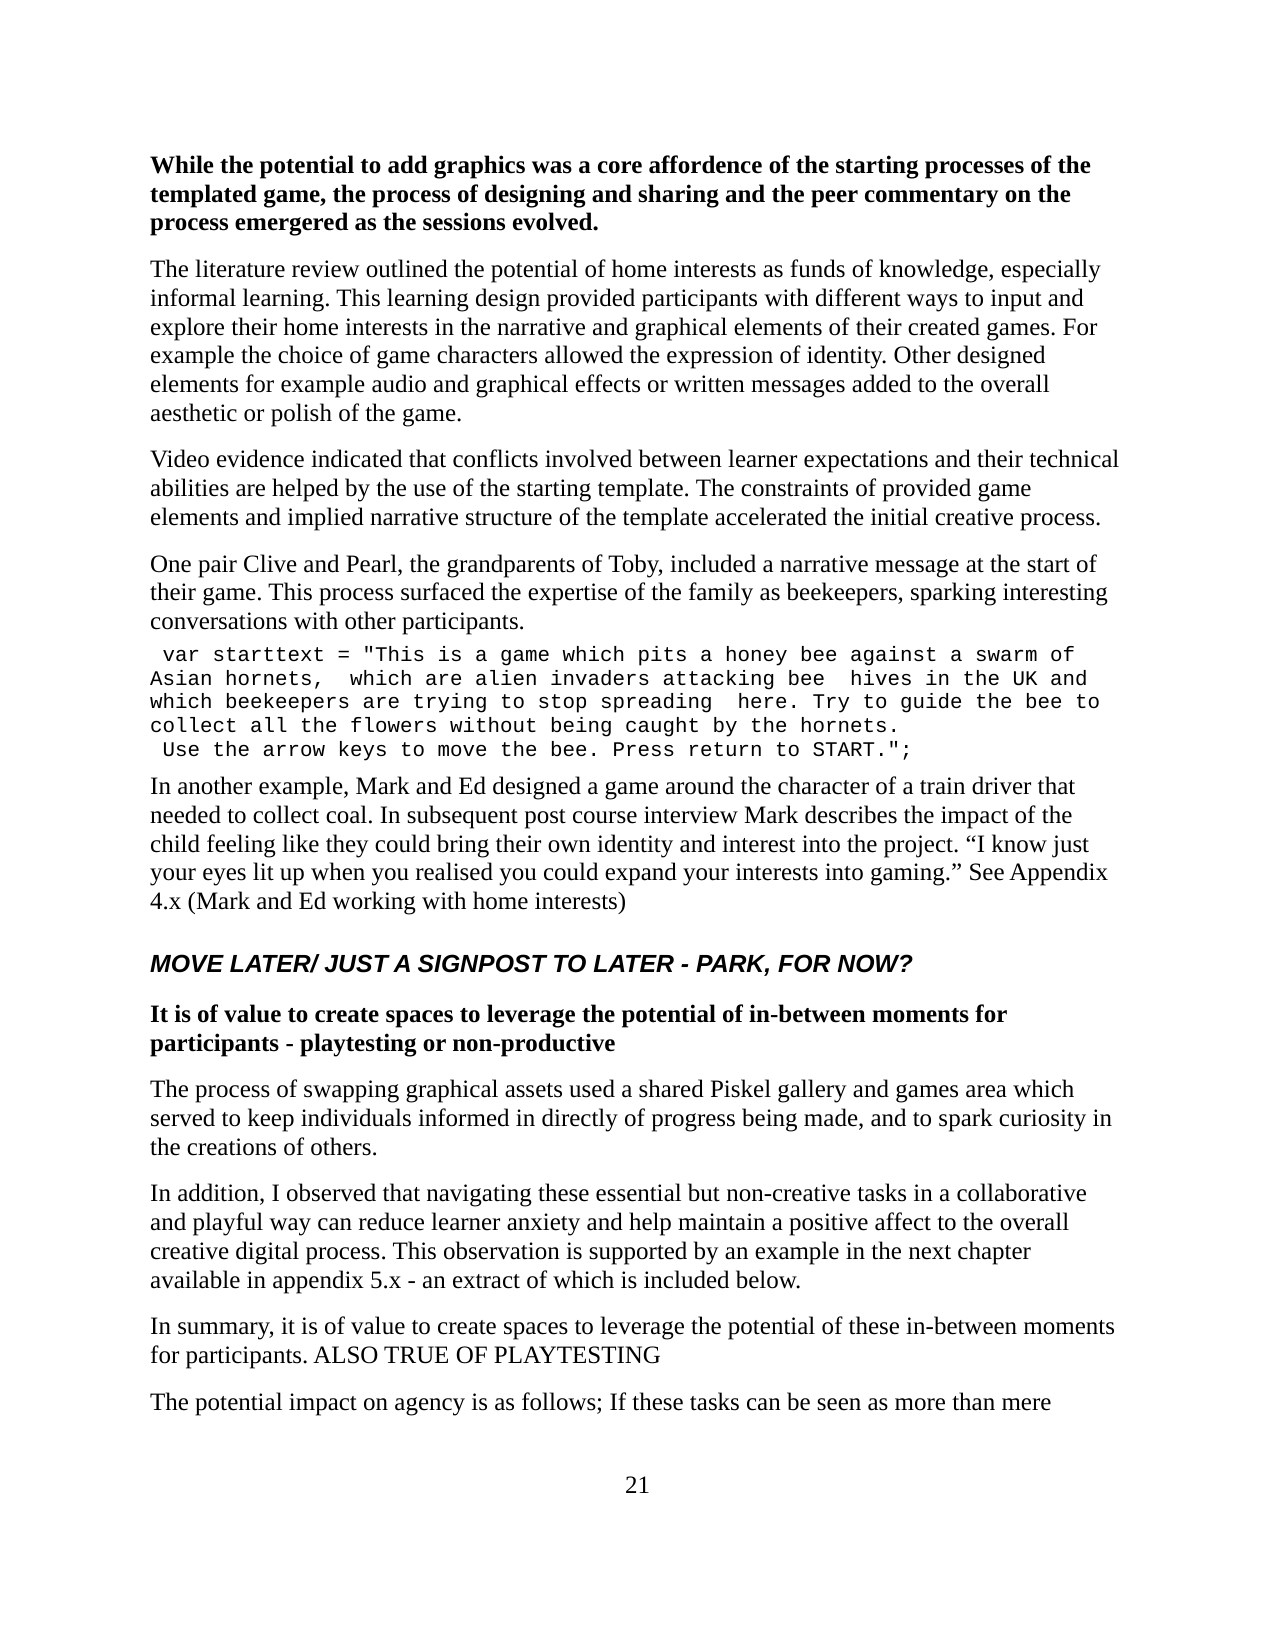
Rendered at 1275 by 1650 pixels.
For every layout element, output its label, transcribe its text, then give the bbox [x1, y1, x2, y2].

text While the potential to add graphics was a core affordence of the starting processes of the templated game, the process of designing and sharing and the peer commentary on the process emergered as the sessions evolved. [150, 150, 1125, 236]
text The process of swapping graphical assets used a shared Piskel gallery and games area which served to keep individuals informed in directly of progress being made, and to spark curiosity in the creations of others. [150, 1074, 1125, 1161]
text var starttext = "This is a game which pits a honey bee against a swarm of Asian hornets, which are alien invaders attacking bee hives in the UK and which beekeepers are trying to stop spreading here. Try to guide the bee to collect all the flowers without being caught by the hornets. [150, 644, 1125, 738]
text In summary, it is of value to create spaces to leverage the potential of these in-between moments for participants. ALSO TRUE OF PLAYTESTING [150, 1311, 1125, 1369]
text In another example, Mark and Ed designed a game around the character of a train driver that needed to collect coal. In subsequent post course interview Mark describes the impact of the child feeling like they could bring their own identity and interest into the project. “I know just your eyes lit up when you realised you could expand your interests into gaming.” See Appendix 4.x (Mark and Ed working with home interests) [150, 771, 1125, 915]
text Video evidence indicated that conflicts involved between learner expectations and their technical abilities are helped by the use of the starting template. The constraints of provided game elements and implied narrative structure of the template accelerated the initial creative process. [150, 444, 1125, 531]
text Use the arrow keys to move the bee. Press return to START."; [150, 738, 1125, 762]
text In addition, I observed that navigating these essential but non-creative tasks in a collaborative and playful way can reduce learner anxiety and help maintain a positive affect to the overall creative digital process. This observation is supported by an example in the next chapter available in appendix 5.x - an extract of which is included below. [150, 1178, 1125, 1293]
subtitle MOVE LATER/ JUST A SIGNPOST TO LATER - PARK, FOR NOW? [150, 949, 1125, 977]
text The literature review outlined the potential of home interests as funds of knowledge, especially informal learning. This learning design provided participants with different ways to input and explore their home interests in the narrative and graphical elements of their created games. For example the choice of game characters allowed the expression of identity. Other designed elements for example audio and graphical effects or written messages added to the overall aesthetic or polish of the game. [150, 254, 1125, 427]
text One pair Clive and Pearl, the grandparents of Toby, included a narrative message at the start of their game. This process surfaced the expertise of the family as beekeepers, sparking interesting conversations with other participants. [150, 549, 1125, 635]
text The potential impact on agency is as follows; If these tasks can be seen as more than mere [150, 1387, 1125, 1416]
text It is of value to create spaces to leverage the potential of in-between moments for participants - playtesting or non-productive [150, 999, 1125, 1056]
